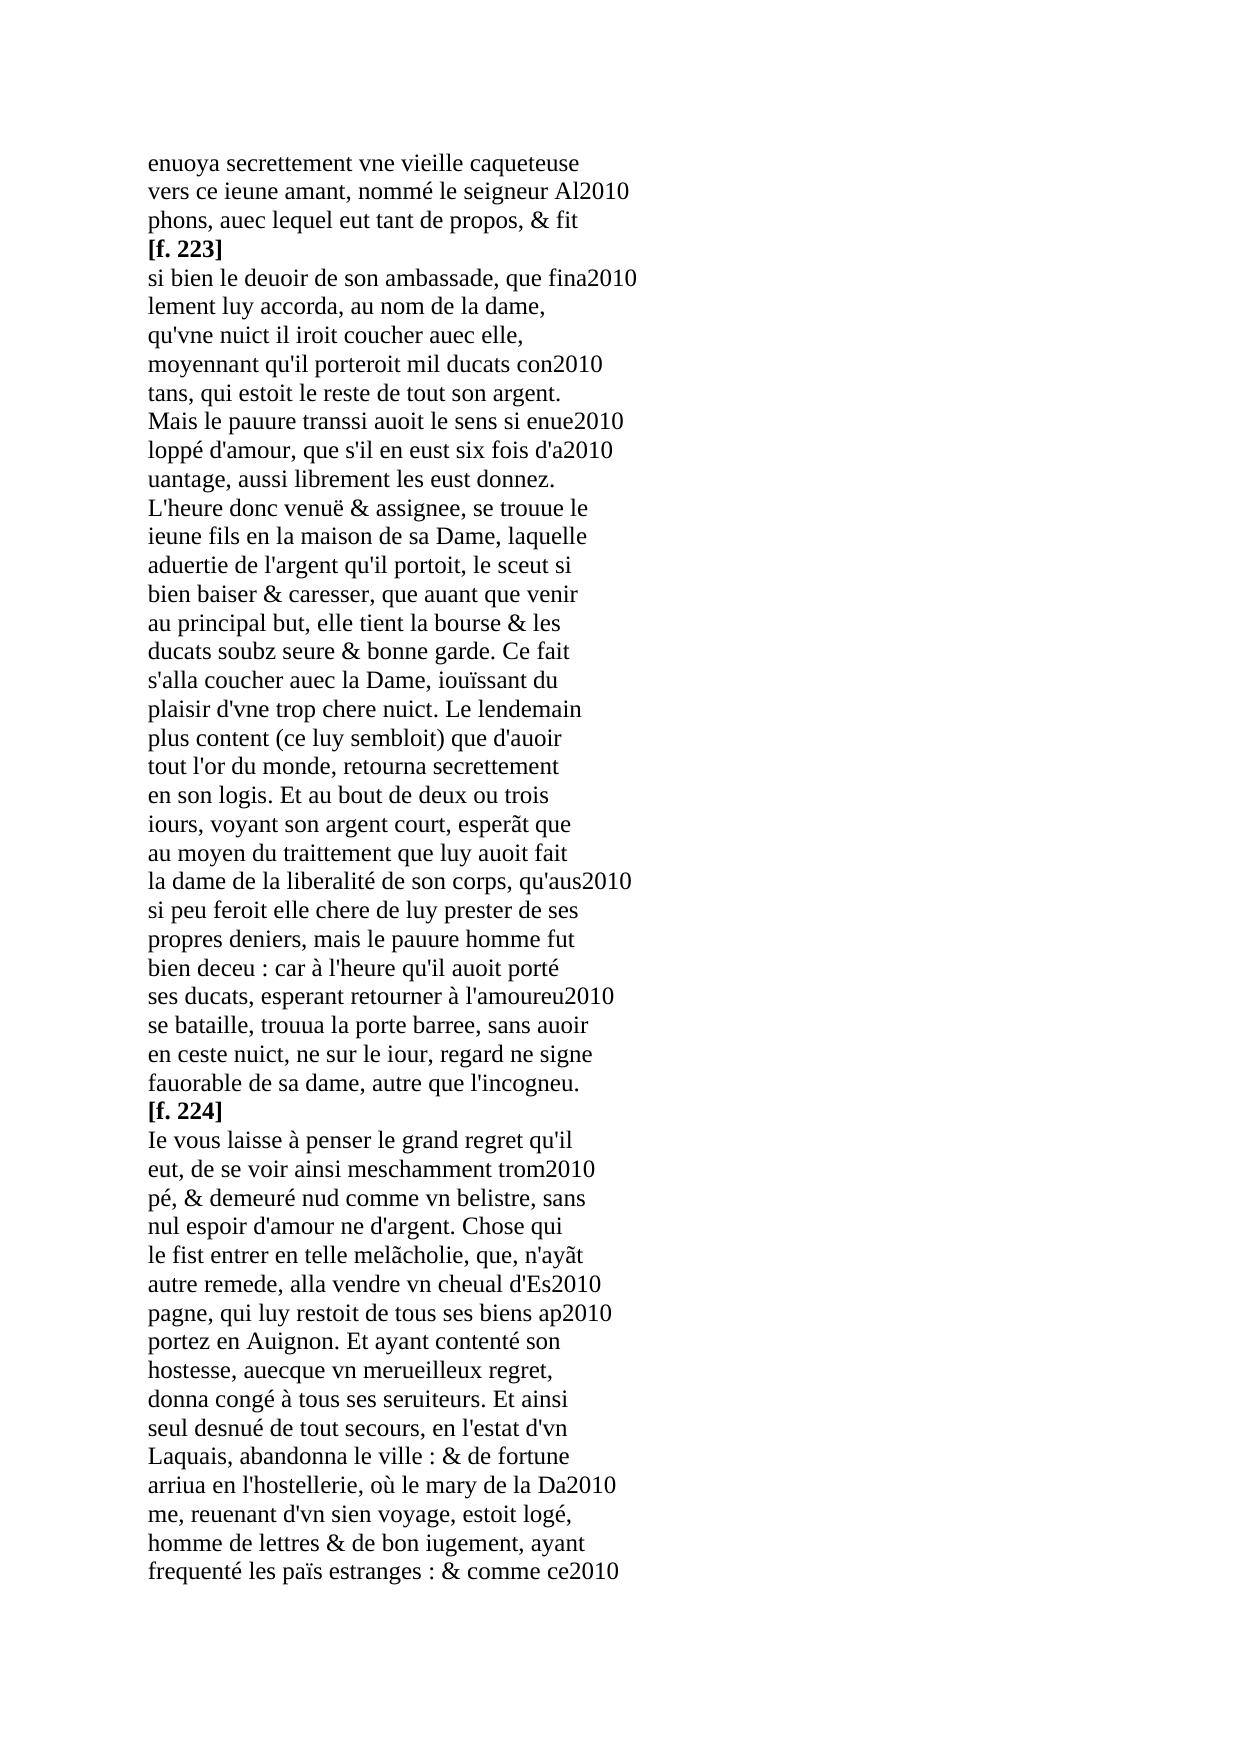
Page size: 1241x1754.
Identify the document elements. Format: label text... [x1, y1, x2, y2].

text enuoya secrettement vne vieille caqueteuse vers ce ieune amant, nommé le seigneur Al2010 phons, auec lequel eut tant de propos, & fit [f. 223] si bien le deuoir de son ambassade, que fina2010 lement luy accorda, au nom de la dame, qu'vne nuict il iroit coucher auec elle, moyennant qu'il porteroit mil ducats con2010 tans, qui estoit le reste de tout son argent. Mais le pauure transsi auoit le sens si enue2010 loppé d'amour, que s'il en eust six fois d'a2010 uantage, aussi librement les eust donnez. L'heure donc venuë & assignee, se trouue le ieune fils en la maison de sa Dame, laquelle aduertie de l'argent qu'il portoit, le sceut si bien baiser & caresser, que auant que venir au principal but, elle tient la bourse & les ducats soubz seure & bonne garde. Ce fait s'alla coucher auec la Dame, iouïssant du plaisir d'vne trop chere nuict. Le lendemain plus content (ce luy sembloit) que d'auoir tout l'or du monde, retourna secrettement en son logis. Et au bout de deux ou trois iours, voyant son argent court, esperãt que au moyen du traittement que luy auoit fait la dame de la liberalité de son corps, qu'aus2010 si peu feroit elle chere de luy prester de ses propres deniers, mais le pauure homme fut bien deceu : car à l'heure qu'il auoit porté ses ducats, esperant retourner à l'amoureu2010 se bataille, trouua la porte barree, sans auoir en ceste nuict, ne sur le iour, regard ne signe fauorable de sa dame, autre que l'incogneu. [f. 224] Ie vous laisse à penser le grand regret qu'il eut, de se voir ainsi meschamment trom2010 pé, & demeuré nud comme vn belistre, sans nul espoir d'amour ne d'argent. Chose qui le fist entrer en telle melãcholie, que, n'ayãt autre remede, alla vendre vn cheual d'Es2010 pagne, qui luy restoit de tous ses biens ap2010 portez en Auignon. Et ayant contenté son hostesse, auecque vn merueilleux regret, donna congé à tous ses seruiteurs. Et ainsi seul desnué de tout secours, en l'estat d'vn Laquais, abandonna le ville : & de fortune arriua en l'hostellerie, où le mary de la Da2010 me, reuenant d'vn sien voyage, estoit logé, homme de lettres & de bon iugement, ayant frequenté les païs estranges : & comme ce2010 [148, 148, 1093, 1585]
